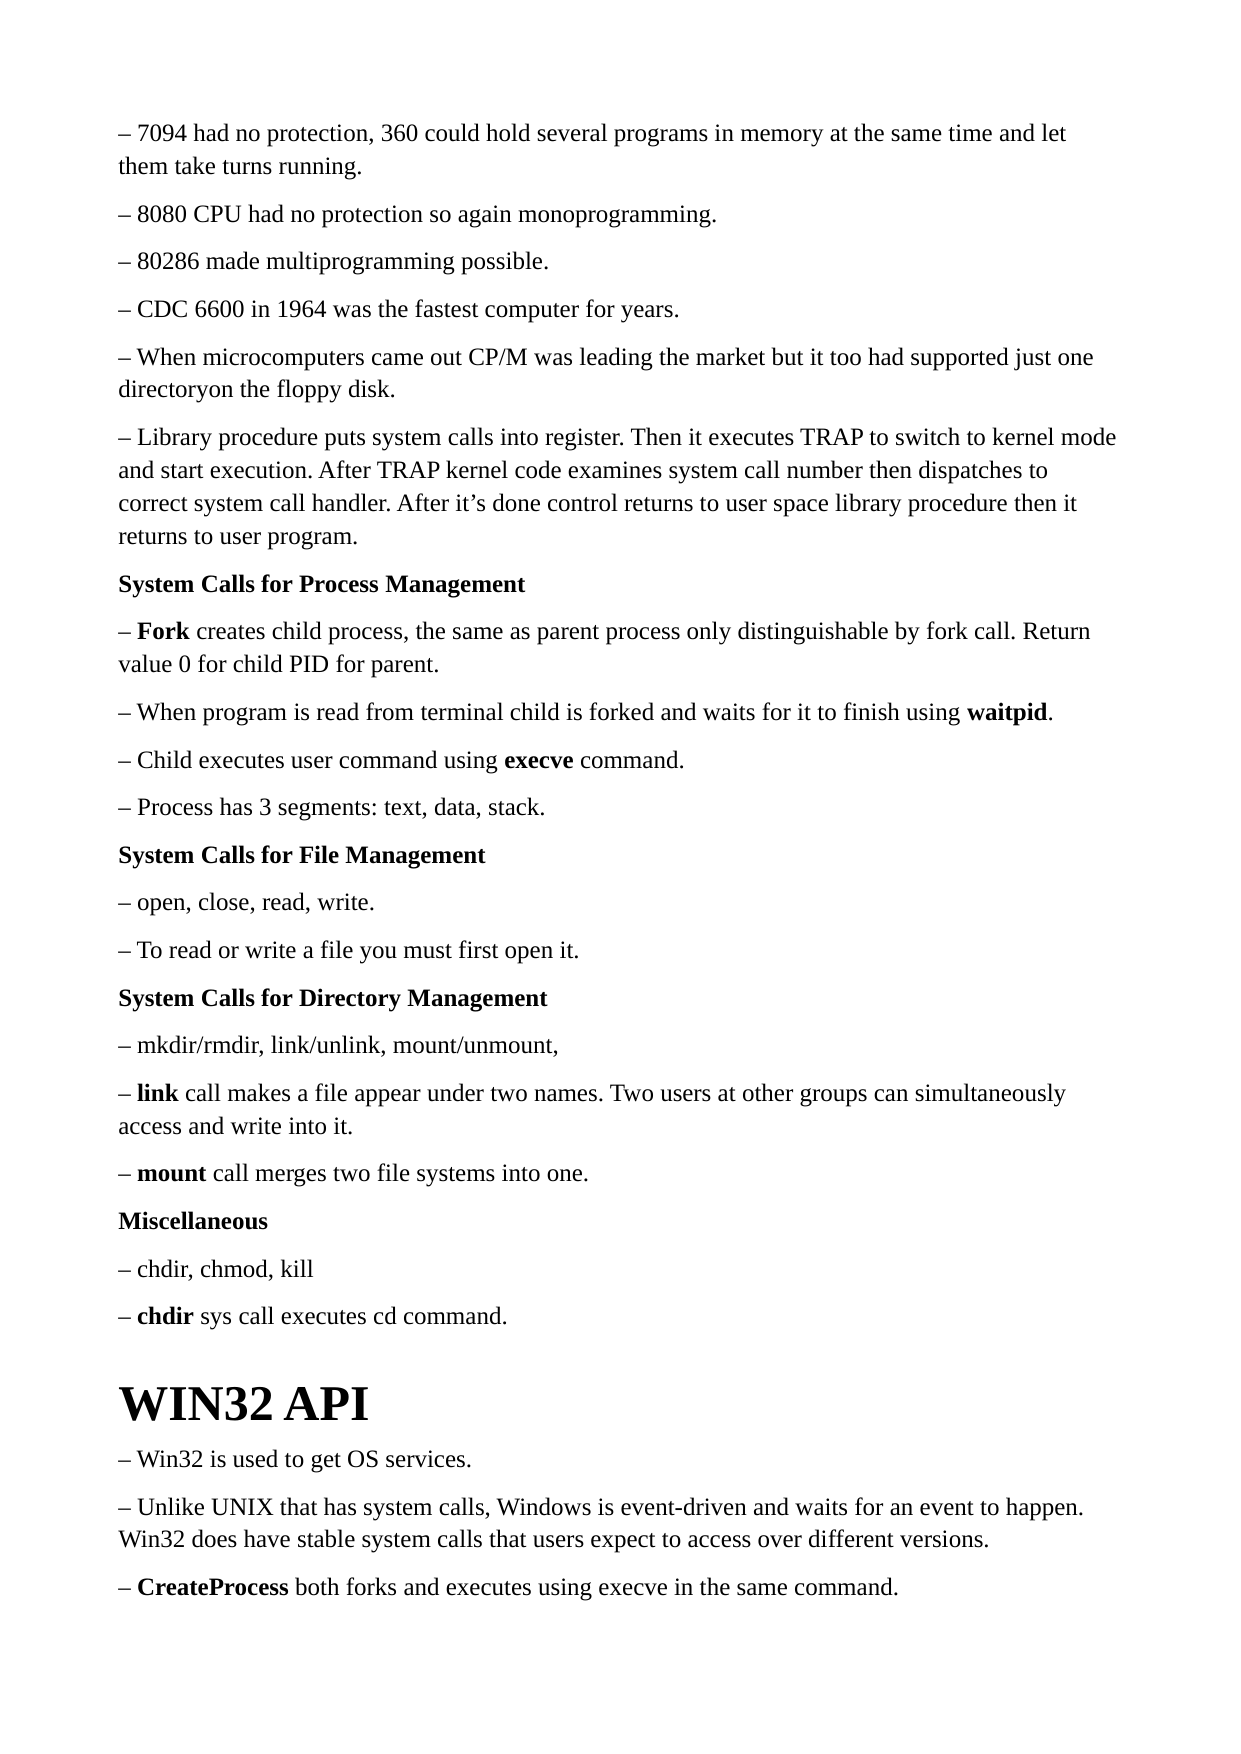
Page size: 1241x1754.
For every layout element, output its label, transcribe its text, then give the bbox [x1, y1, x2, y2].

text – CreateProcess both forks and executes using execve in the same command. [118, 1572, 1122, 1601]
text – When program is read from terminal child is forked and waits for it to finish using waitpid. [118, 697, 1122, 726]
subtitle WIN32 API [118, 1374, 1122, 1431]
text – Unlike UNIX that has system calls, Windows is event-driven and waits for an event to happen. Win32 does have stable system calls that users expect to access over different versions. [118, 1492, 1122, 1553]
text – When microcomputers came out CP/M was leading the market but it too had supported just one directoryon the floppy disk. [118, 342, 1122, 403]
text – mount call merges two file systems into one. [118, 1158, 1122, 1187]
text – 8080 CPU had no protection so again monoprogramming. [118, 199, 1122, 227]
text – open, close, read, write. [118, 887, 1122, 916]
text – 7094 had no protection, 360 could hold several programs in memory at the same time and let them take turns running. [118, 118, 1122, 180]
text – chdir, chmod, kill [118, 1254, 1122, 1282]
text Miscellaneous [118, 1206, 1122, 1235]
text – CDC 6600 in 1964 was the fastest computer for years. [118, 294, 1122, 323]
text System Calls for Process Management [118, 569, 1122, 598]
text System Calls for File Management [118, 840, 1122, 869]
text – 80286 made multiprogramming possible. [118, 246, 1122, 275]
text – chdir sys call executes cd command. [118, 1301, 1122, 1330]
text System Calls for Directory Management [118, 983, 1122, 1011]
text – mkdir/rmdir, link/unlink, mount/unmount, [118, 1030, 1122, 1059]
text – link call makes a file appear under two names. Two users at other groups can simultaneously access and write into it. [118, 1078, 1122, 1140]
text – Process has 3 segments: text, data, stack. [118, 792, 1122, 821]
text – Fork creates child process, the same as parent process only distinguishable by fork call. Return value 0 for child PID for parent. [118, 616, 1122, 678]
text – Child executes user command using execve command. [118, 745, 1122, 773]
text – Win32 is used to get OS services. [118, 1444, 1122, 1473]
text – Library procedure puts system calls into register. Then it executes TRAP to switch to kernel mode and start execution. After TRAP kernel code examines system call number then dispatches to correct system call handler. After it’s done control returns to user space library procedure then it returns to user program. [118, 422, 1122, 550]
text – To read or write a file you must first open it. [118, 935, 1122, 964]
